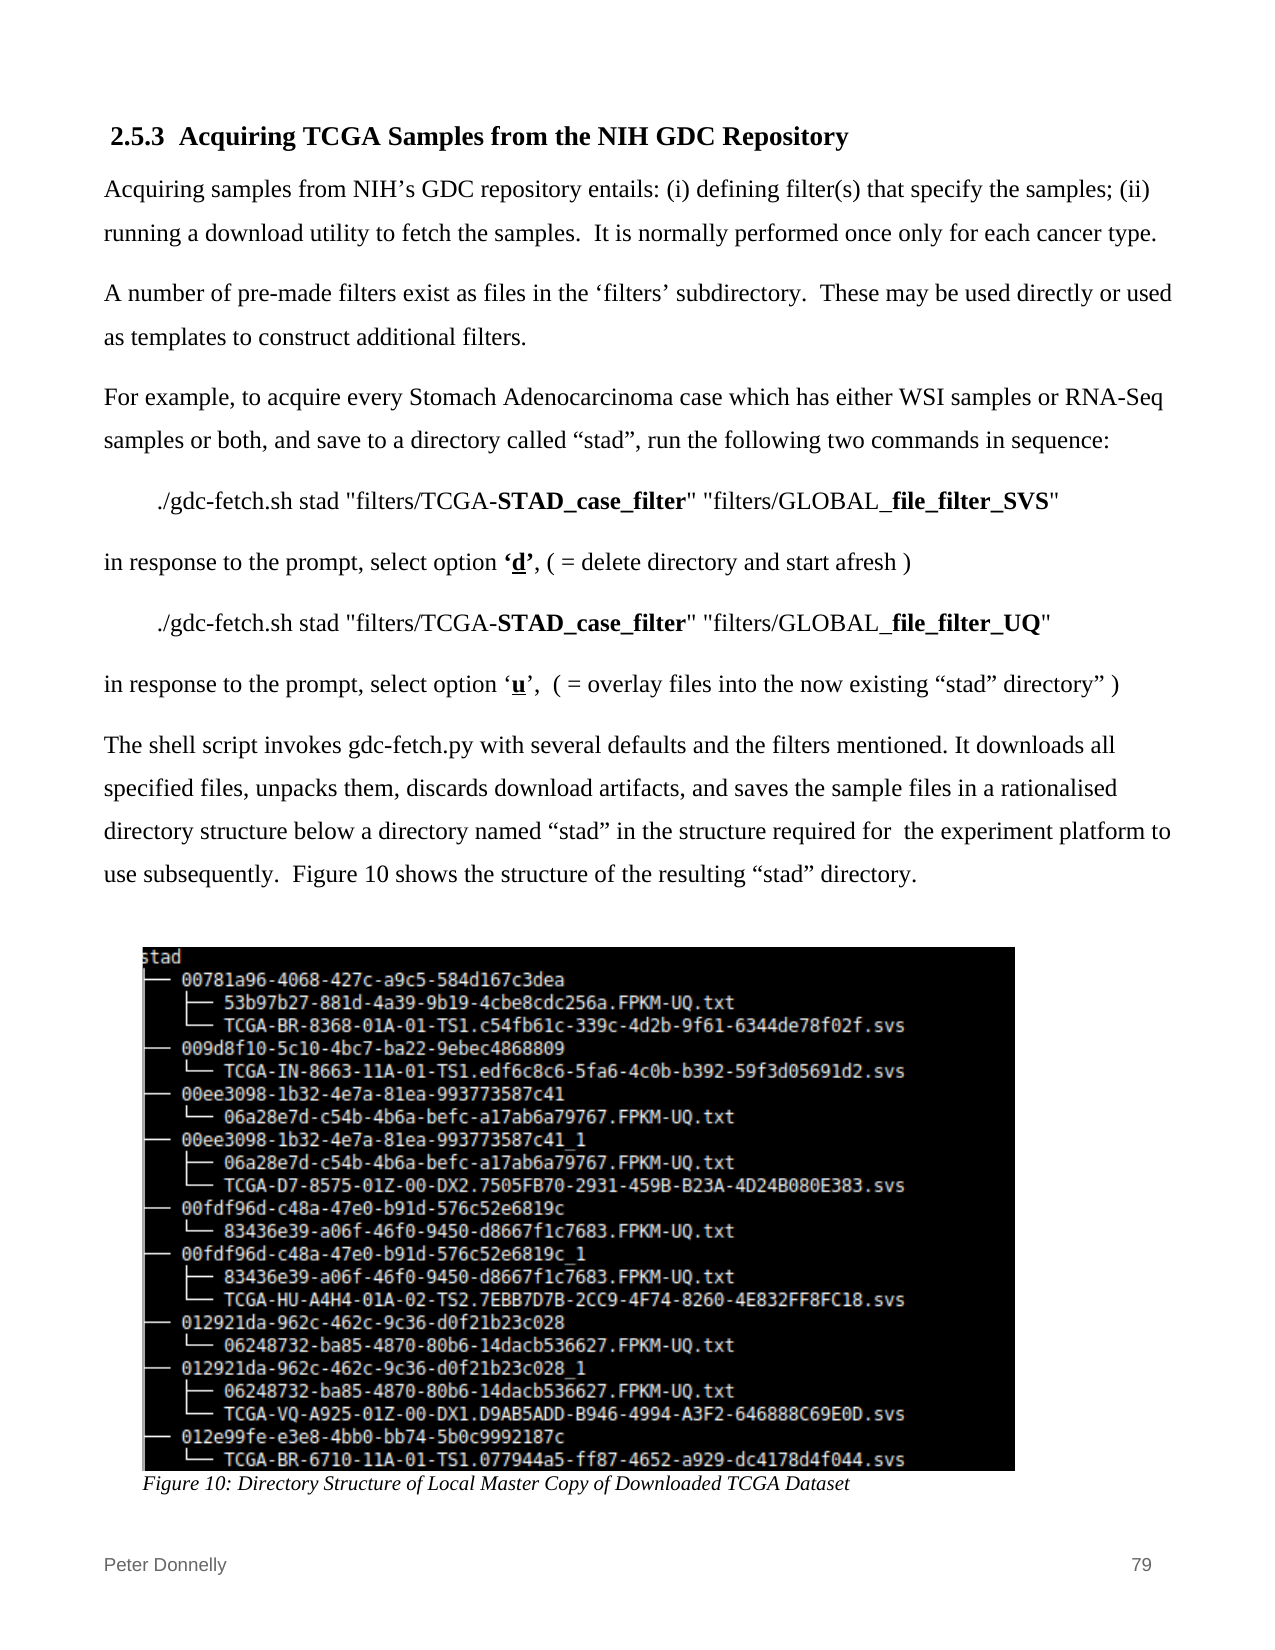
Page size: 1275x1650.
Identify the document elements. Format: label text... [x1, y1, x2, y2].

text A number of pre-made filters exist as files in the ‘filters’ subdirectory. These may be used directly or used as templates to construct additional filters. [103, 278, 1181, 350]
subtitle Acquiring TCGA Samples from the NIH GDC Repository [103, 120, 1181, 151]
text Figure 10: Directory Structure of Local Master Copy of Downloaded TCGA Dataset [142, 1471, 1015, 1495]
text in response to the prompt, select option ‘d’, ( = delete directory and start afresh ) [103, 547, 1181, 576]
text The shell script invokes gdc-fetch.py with several defaults and the filters mentioned. It downloads all specified files, unpacks them, discards download artifacts, and saves the sample files in a rationalised directory structure below a directory named “stad” in the structure required for the experiment platform to use subsequently. Figure 10 shows the structure of the resulting “stad” directory. [103, 730, 1181, 888]
text ./gdc-fetch.sh stad "filters/TCGA-STAD_case_filter" "filters/GLOBAL_file_filter_UQ" [157, 608, 1181, 637]
text ./gdc-fetch.sh stad "filters/TCGA-STAD_case_filter" "filters/GLOBAL_file_filter_SVS" [157, 486, 1181, 515]
picture [142, 947, 1015, 1471]
text Acquiring samples from NIH’s GDC repository entails: (i) defining filter(s) that specify the samples; (ii) running a download utility to fetch the samples. It is normally performed once only for each cancer type. [103, 174, 1181, 246]
text For example, to acquire every Stomach Adenocarcinoma case which has either WSI samples or RNA-Seq samples or both, and save to a directory called “stad”, run the following two commands in sequence: [103, 382, 1181, 454]
text in response to the prompt, select option ‘u’, ( = overlay files into the now existing “stad” directory” ) [103, 669, 1181, 698]
